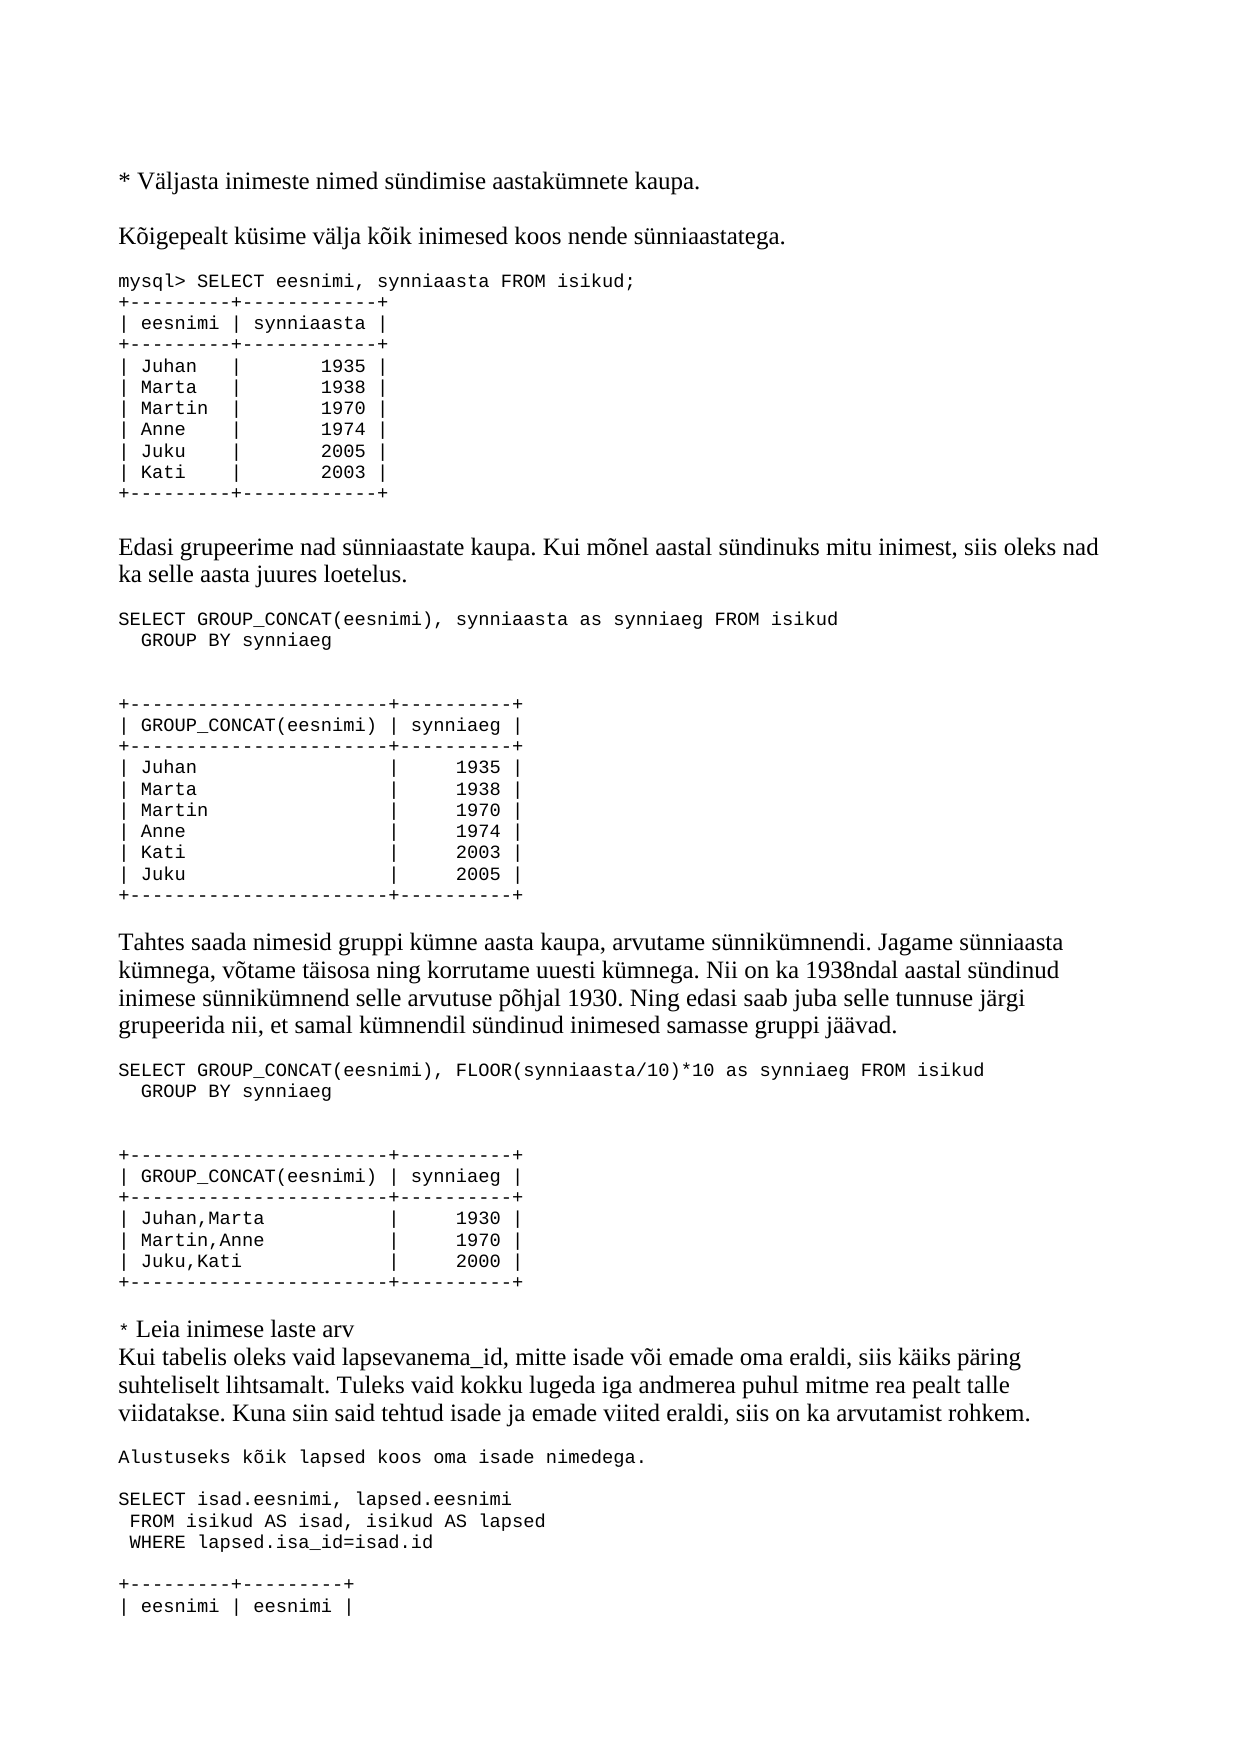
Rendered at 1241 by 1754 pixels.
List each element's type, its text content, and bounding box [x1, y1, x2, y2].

text +---------+------------+ [118, 484, 1122, 505]
text | Juhan | 1935 | [118, 758, 1122, 779]
text FROM isikud AS isad, isikud AS lapsed [118, 1511, 1122, 1533]
text | Juku | 2005 | [118, 441, 1122, 463]
text +-----------------------+----------+ [118, 1145, 1122, 1167]
text WHERE lapsed.isa_id=isad.id [118, 1533, 1122, 1554]
text | Martin | 1970 | [118, 801, 1122, 822]
text Alustuseks kõik lapsed koos oma isade nimedega. [118, 1448, 1122, 1469]
text | Juku | 2005 | [118, 864, 1122, 886]
text | eesnimi | eesnimi | [118, 1596, 1122, 1618]
text +-----------------------+----------+ [118, 1273, 1122, 1294]
text +-----------------------+----------+ [118, 737, 1122, 758]
text +-----------------------+----------+ [118, 886, 1122, 907]
text | Anne | 1974 | [118, 822, 1122, 843]
text GROUP BY synniaeg [118, 631, 1122, 652]
text SELECT isad.eesnimi, lapsed.eesnimi [118, 1490, 1122, 1511]
text SELECT GROUP_CONCAT(eesnimi), synniaasta as synniaeg FROM isikud [118, 609, 1122, 631]
text | Kati | 2003 | [118, 463, 1122, 484]
text | Marta | 1938 | [118, 779, 1122, 801]
text | eesnimi | synniaasta | [118, 314, 1122, 335]
text +---------+------------+ [118, 293, 1122, 314]
text +-----------------------+----------+ [118, 694, 1122, 716]
text | GROUP_CONCAT(eesnimi) | synniaeg | [118, 1167, 1122, 1188]
text Kui tabelis oleks vaid lapsevanema_id, mitte isade või emade oma eraldi, siis käiks päring suhteliselt lihtsamalt. Tuleks vaid kokku lugeda iga andmerea puhul mitme rea pealt talle viidatakse. Kuna siin said tehtud isade ja emade viited eraldi, siis on ka arvutamist rohkem. [118, 1343, 1122, 1426]
text * Leia inimese laste arv [118, 1315, 1122, 1343]
text Edasi grupeerime nad sünniaastate kaupa. Kui mõnel aastal sündinuks mitu inimest, siis oleks nad ka selle aasta juures loetelus. [118, 533, 1122, 588]
text | Marta | 1938 | [118, 378, 1122, 399]
text mysql> SELECT eesnimi, synniaasta FROM isikud; [118, 271, 1122, 293]
text Tahtes saada nimesid gruppi kümne aasta kaupa, arvutame sünnikümnendi. Jagame sünniaasta kümnega, võtame täisosa ning korrutame uuesti kümnega. Nii on ka 1938ndal aastal sündinud inimese sünnikümnend selle arvutuse põhjal 1930. Ning edasi saab juba selle tunnuse järgi grupeerida nii, et samal kümnendil sündinud inimesed samasse gruppi jäävad. [118, 928, 1122, 1039]
text +---------+------------+ [118, 335, 1122, 356]
text | Juku,Kati | 2000 | [118, 1252, 1122, 1273]
text | GROUP_CONCAT(eesnimi) | synniaeg | [118, 716, 1122, 737]
text +-----------------------+----------+ [118, 1188, 1122, 1209]
text | Martin,Anne | 1970 | [118, 1230, 1122, 1252]
text | Kati | 2003 | [118, 843, 1122, 864]
text * Väljasta inimeste nimed sündimise aastakümnete kaupa. [118, 167, 1122, 195]
text SELECT GROUP_CONCAT(eesnimi), FLOOR(synniaasta/10)*10 as synniaeg FROM isikud [118, 1060, 1122, 1082]
text | Juhan,Marta | 1930 | [118, 1209, 1122, 1230]
text | Juhan | 1935 | [118, 356, 1122, 378]
text +---------+---------+ [118, 1575, 1122, 1596]
text GROUP BY synniaeg [118, 1082, 1122, 1103]
text Kõigepealt küsime välja kõik inimesed koos nende sünniaastatega. [118, 222, 1122, 250]
text | Martin | 1970 | [118, 399, 1122, 420]
text | Anne | 1974 | [118, 420, 1122, 441]
